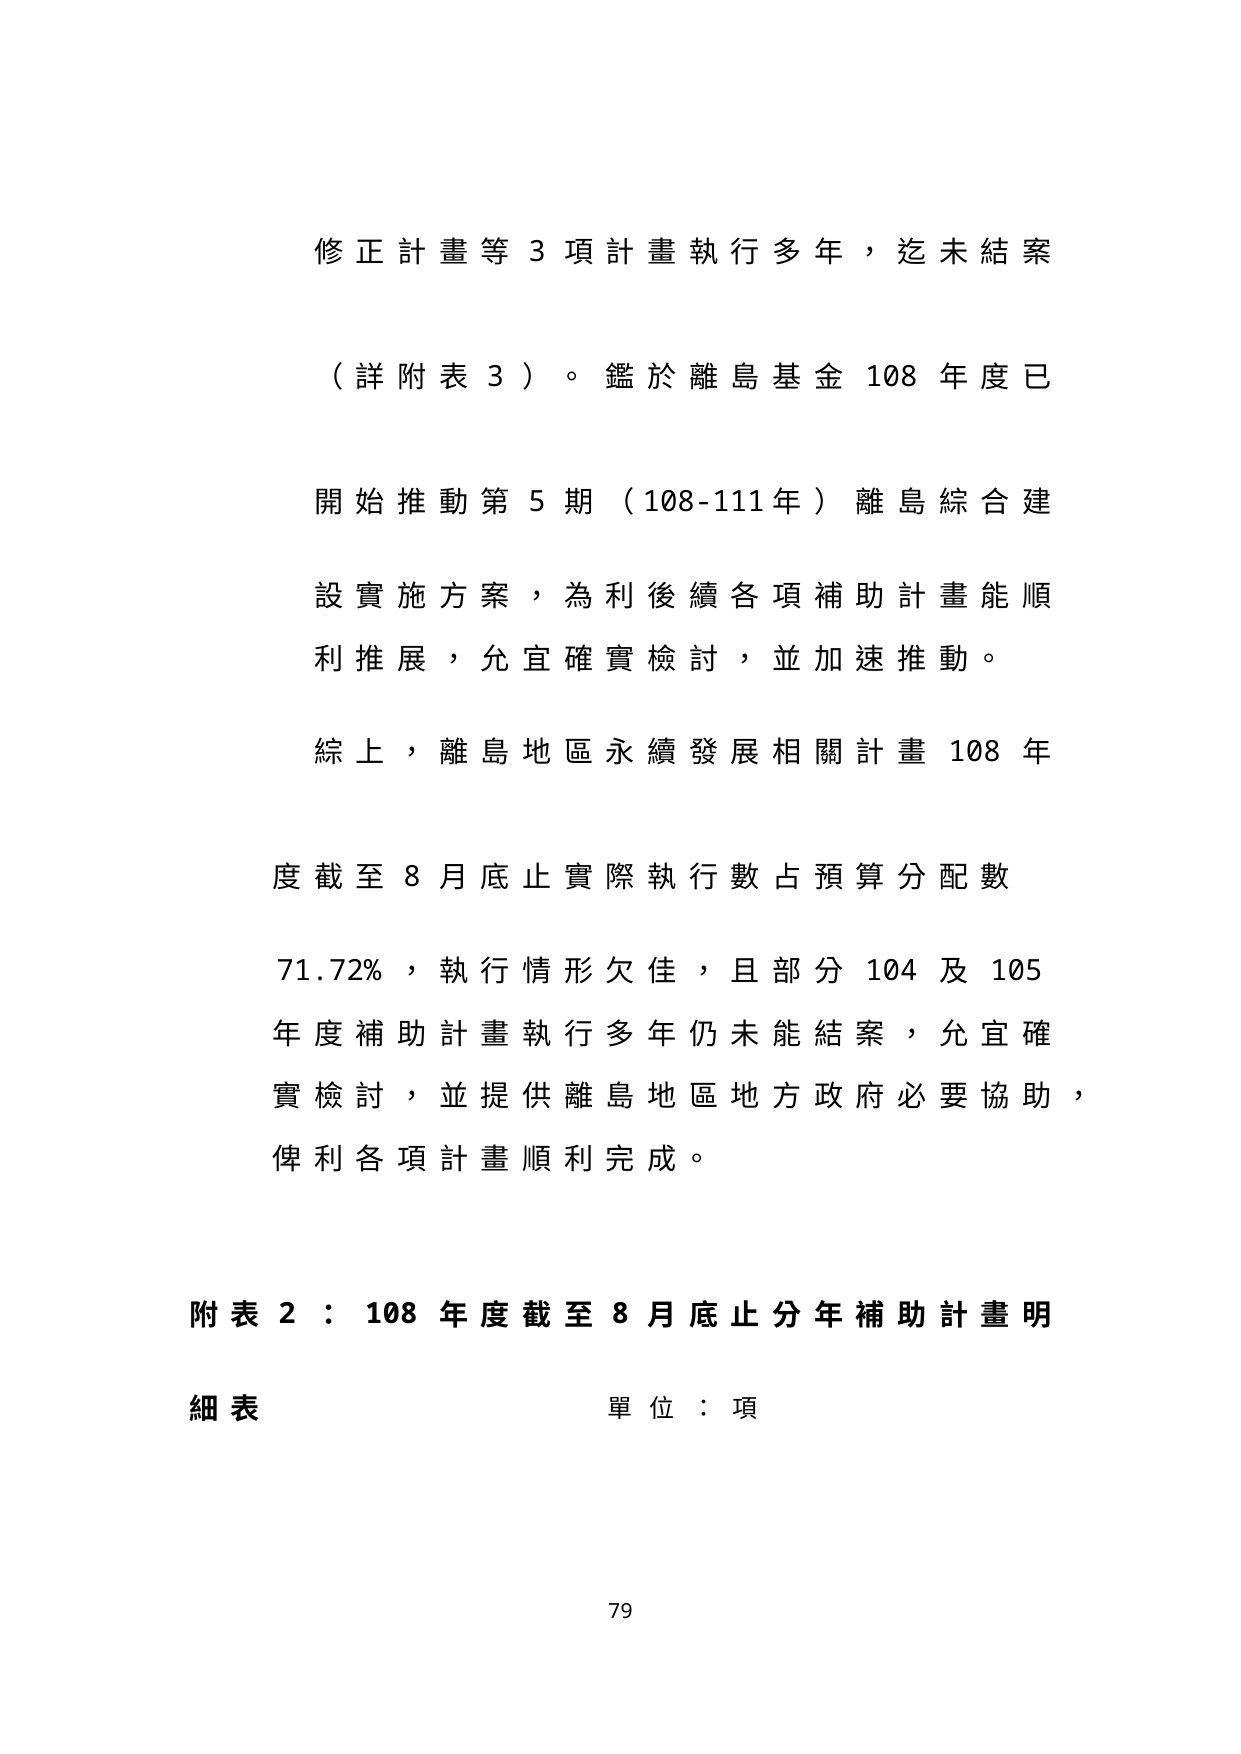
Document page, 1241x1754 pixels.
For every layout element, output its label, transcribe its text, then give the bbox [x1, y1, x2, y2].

text 綜上，離島地區永續發展相關計畫108年度截至8月底止實際執行數占預算分配數71.72%，執行情形欠佳，且部分104及105年度補助計畫執行多年仍未能結案，允宜確實檢討，並提供離島地區地方政府必要協助，俾利各項計畫順利完成。 [242, 677, 1058, 1177]
text 修正計畫等3項計畫執行多年，迄未結案（詳附表3）。鑑於離島基金108年度已開始推動第5期（108-111年）離島綜合建設實施方案，為利後續各項補助計畫能順利推展，允宜確實檢討，並加速推動。 [271, 177, 1058, 677]
text 附表2：108年度截至8月底止分年補助計畫明細表 單位：項 [166, 1240, 1058, 1427]
